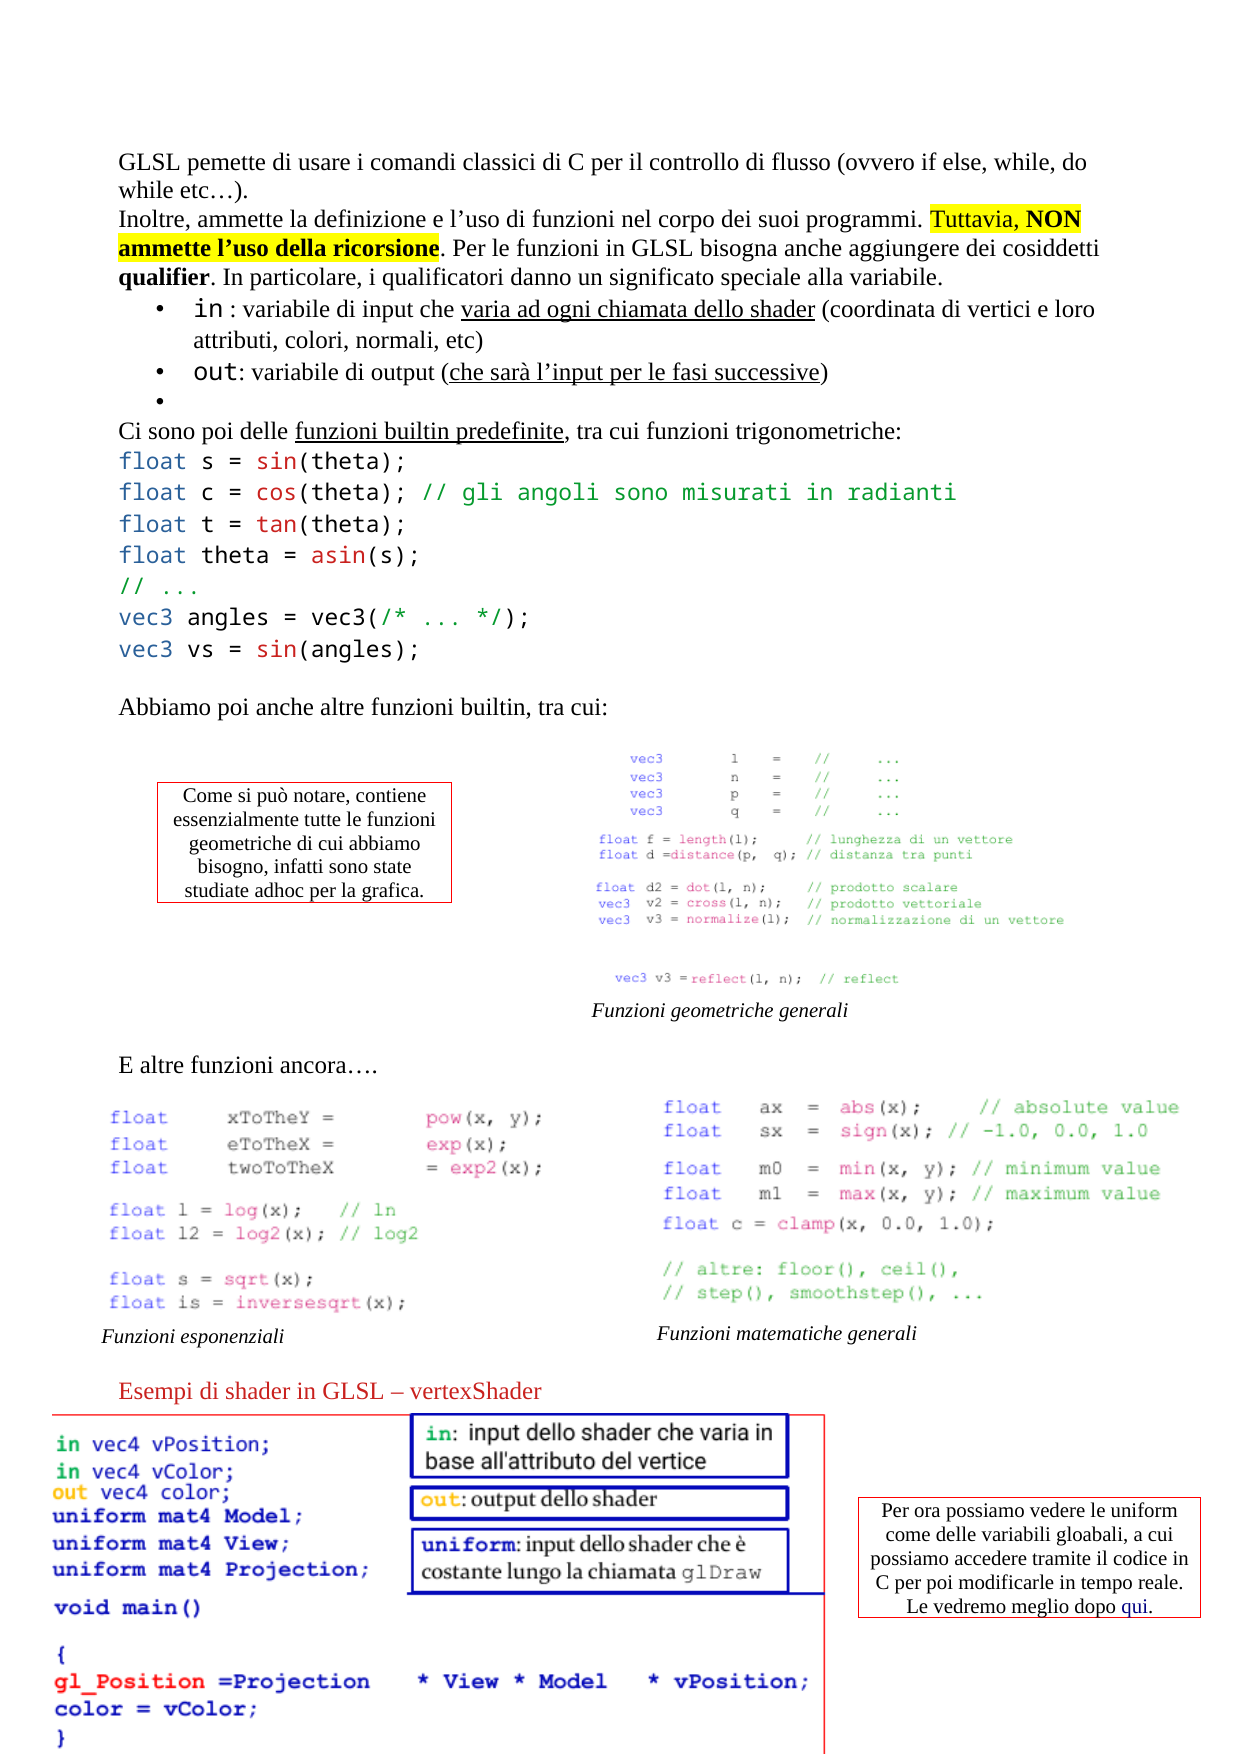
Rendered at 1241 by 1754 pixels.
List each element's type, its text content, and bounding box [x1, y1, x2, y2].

list in : variabile di input che varia ad ogni chiamata dello shader (coordinata di vertici e loro attributi, colori, normali, etc) [156, 291, 1122, 353]
text Ci sono poi delle funzioni builtin predefinite, tra cui funzioni trigonometriche: [118, 416, 1122, 445]
text vec3 angles = vec3(/* ... */); [118, 601, 1122, 632]
text GLSL pemette di usare i comandi classici di C per il controllo di flusso (ovvero if else, while, do while etc…). [118, 147, 1122, 204]
text Funzioni geometriche generali [591, 998, 1068, 1022]
text float s = sin(theta); [118, 445, 1122, 476]
picture [101, 1100, 550, 1324]
text Funzioni esponenziali [101, 1324, 549, 1348]
list out: variabile di output (che sarà l’input per le fasi successive) [156, 353, 1122, 387]
text Inoltre, ammette la definizione e l’uso di funzioni nel corpo dei suoi programmi. Tuttavia, NON ammette l’uso della ricorsione. Per le funzioni in GLSL bisogna anche aggiungere dei cosiddetti qualifier. In particolare, i qualificatori danno un significato speciale alla variabile. [118, 204, 1122, 291]
picture [591, 742, 1069, 998]
text vec3 vs = sin(angles); [118, 632, 1122, 664]
picture [656, 1088, 1194, 1322]
text Esempi di shader in GLSL – vertexShader [118, 1376, 1122, 1405]
text float c = cos(theta); // gli angoli sono misurati in radianti [118, 476, 1122, 507]
text Abbiamo poi anche altre funzioni builtin, tra cui: [118, 692, 1122, 721]
text Funzioni matematiche generali [657, 1322, 1194, 1345]
text float t = tan(theta); [118, 507, 1122, 539]
picture [52, 1413, 832, 1754]
text // ... [118, 570, 1122, 601]
text float theta = asin(s); [118, 539, 1122, 570]
text E altre funzioni ancora…. [118, 1050, 1194, 1088]
